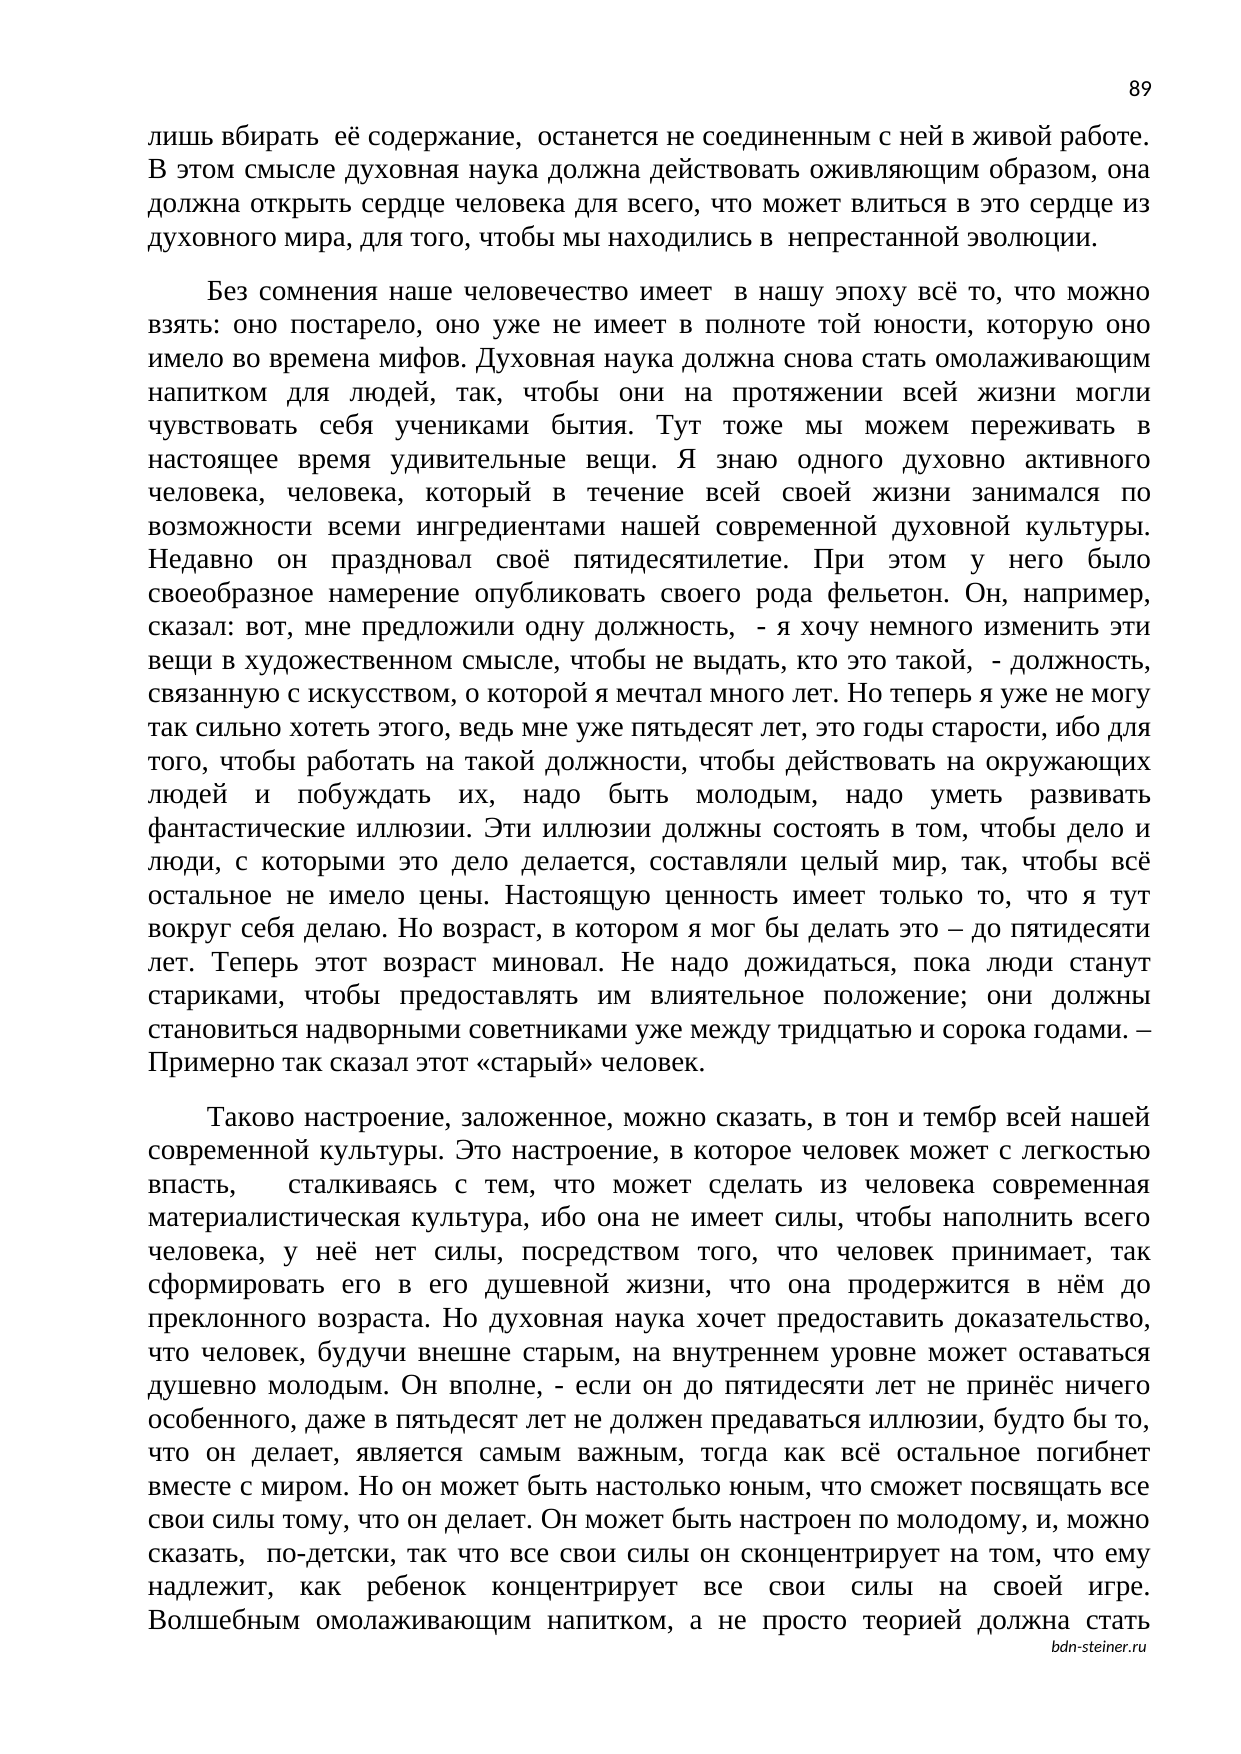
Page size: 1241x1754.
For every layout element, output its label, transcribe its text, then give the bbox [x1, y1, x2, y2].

text лишь вбирать её содержание, останется не соединенным с ней в живой работе. В этом смысле духовная наука должна действовать оживляющим образом, она должна открыть сердце человека для всего, что может влиться в это сердце из духовного мира, для того, чтобы мы находились в непрестанной эволюции. [148, 118, 1152, 252]
text Без сомнения наше человечество имеет в нашу эпоху всё то, что можно взять: оно постарело, оно уже не имеет в полноте той юности, которую оно имело во времена мифов. Духовная наука должна снова стать омолаживающим напитком для людей, так, чтобы они на протяжении всей жизни могли чувствовать себя учениками бытия. Тут тоже мы можем переживать в настоящее время удивительные вещи. Я знаю одного духовно активного человека, человека, который в течение всей своей жизни занимался по возможности всеми ингредиентами нашей современной духовной культуры. Недавно он праздновал своё пятидесятилетие. При этом у него было своеобразное намерение опубликовать своего рода фельетон. Он, например, сказал: вот, мне предложили одну должность, - я хочу немного изменить эти вещи в художественном смысле, чтобы не выдать, кто это такой, - должность, связанную с искусством, о которой я мечтал много лет. Но теперь я уже не могу так сильно хотеть этого, ведь мне уже пятьдесят лет, это годы старости, ибо для того, чтобы работать на такой должности, чтобы действовать на окружающих людей и побуждать их, надо быть молодым, надо уметь развивать фантастические иллюзии. Эти иллюзии должны состоять в том, чтобы дело и люди, с которыми это дело делается, составляли целый мир, так, чтобы всё остальное не имело цены. Настоящую ценность имеет только то, что я тут вокруг себя делаю. Но возраст, в котором я мог бы делать это – до пятидесяти лет. Теперь этот возраст миновал. Не надо дожидаться, пока люди станут стариками, чтобы предоставлять им влиятельное положение; они должны становиться надворными советниками уже между тридцатью и сорока годами. – Примерно так сказал этот «старый» человек. [148, 273, 1152, 1078]
text Таково настроение, заложенное, можно сказать, в тон и тембр всей нашей современной культуры. Это настроение, в которое человек может с легкостью впасть, сталкиваясь с тем, что может сделать из человека современная материалистическая культура, ибо она не имеет силы, чтобы наполнить всего человека, у неё нет силы, посредством того, что человек принимает, так сформировать его в его душевной жизни, что она продержится в нём до преклонного возраста. Но духовная наука хочет предоставить доказательство, что человек, будучи внешне старым, на внутреннем уровне может оставаться душевно молодым. Он вполне, - если он до пятидесяти лет не принёс ничего особенного, даже в пятьдесят лет не должен предаваться иллюзии, будто бы то, что он делает, является самым важным, тогда как всё остальное погибнет вместе с миром. Но он может быть настолько юным, что сможет посвящать все свои силы тому, что он делает. Он может быть настроен по молодому, и, можно сказать, по-детски, так что все свои силы он сконцентрирует на том, что ему надлежит, как ребенок концентрирует все свои силы на своей игре. Волшебным омолаживающим напитком, а не просто теорией должна стать [148, 1099, 1152, 1636]
